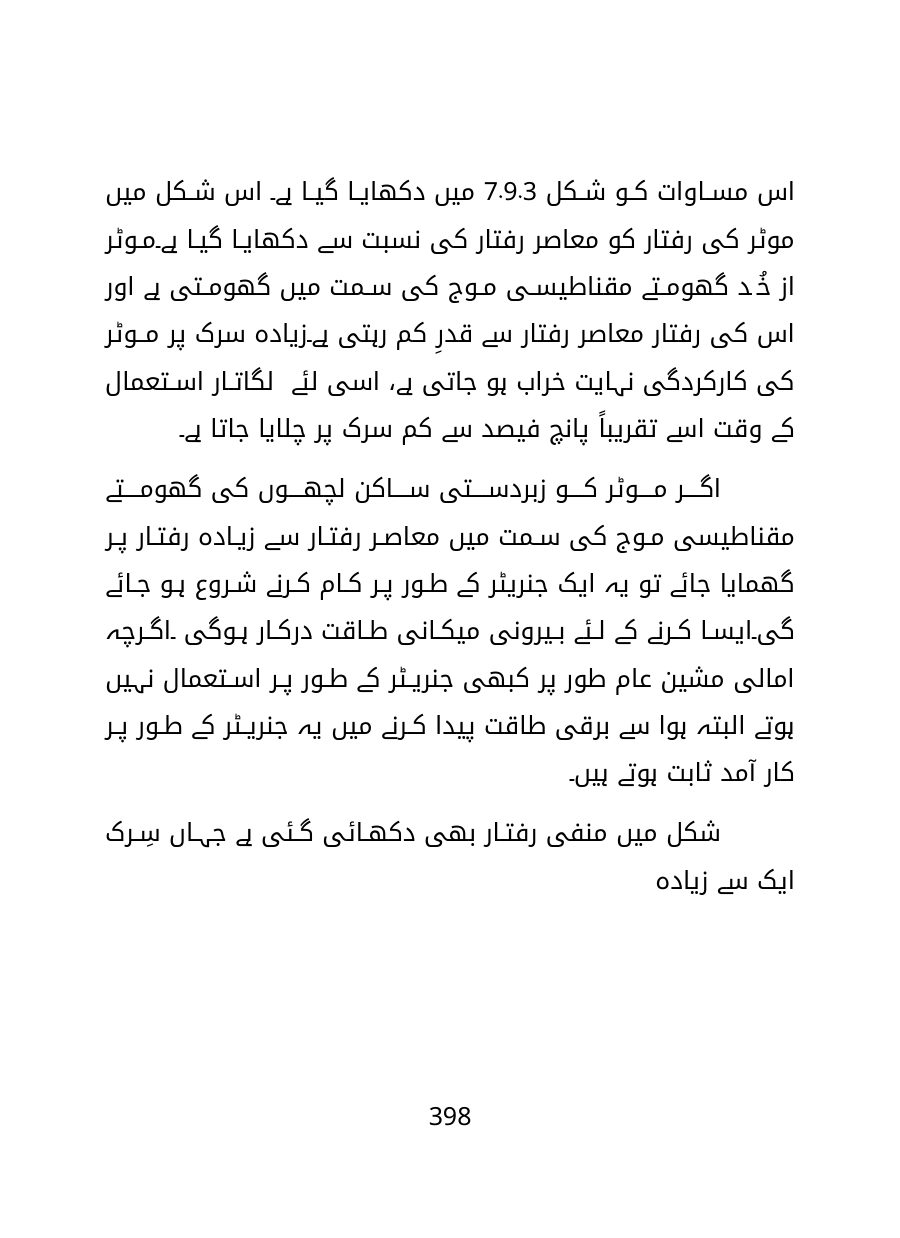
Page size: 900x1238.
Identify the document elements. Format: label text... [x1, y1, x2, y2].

text اس مساوات کو شکل 7.9.3 میں دکھایا گیا ہے۔ اس شکل میں موٹر کی رفتار کو معاصر رفتار کی نسبت سے دکھایا گیا ہے۔موٹر از خُد گھومتے مقناطیسی موج کی سمت میں گھومتی ہے اور اس کی رفتار معاصر رفتار سے قدرِ کم رہتی ہے۔زیادہ سرک پر موٹر کی کارکردگی نہایت خراب ہو جاتی ہے، اسی لئے لگاتار استعمال کے وقت اسے تقریباً پانچ فیصد سے کم سرک پر چلایا جاتا ہے۔ [105, 168, 795, 453]
text اگر موٹر کو زبردستی ساکن لچھوں کی گھومتے مقناطیسی موج کی سمت میں معاصر رفتار سے زیادہ رفتار پر گھمایا جائے تو یہ ایک جنریٹر کے طور پر کام کرنے شروع ہو جائے گی۔ایسا کرنے کے لئے بیرونی میکانی طاقت درکار ہوگی ۔اگرچہ امالی مشین عام طور پر کبھی جنریٹر کے طور پر استعمال نہیں ہوتے البتہ ہوا سے برقی طاقت پیدا کرنے میں یہ جنریٹر کے طور پر کار آمد ثابت ہوتے ہیں۔ [105, 465, 795, 797]
text شکل میں منفی رفتار بھی دکھائی گئی ہے جہاں سِرک ایک سے زیادہ [105, 810, 795, 904]
